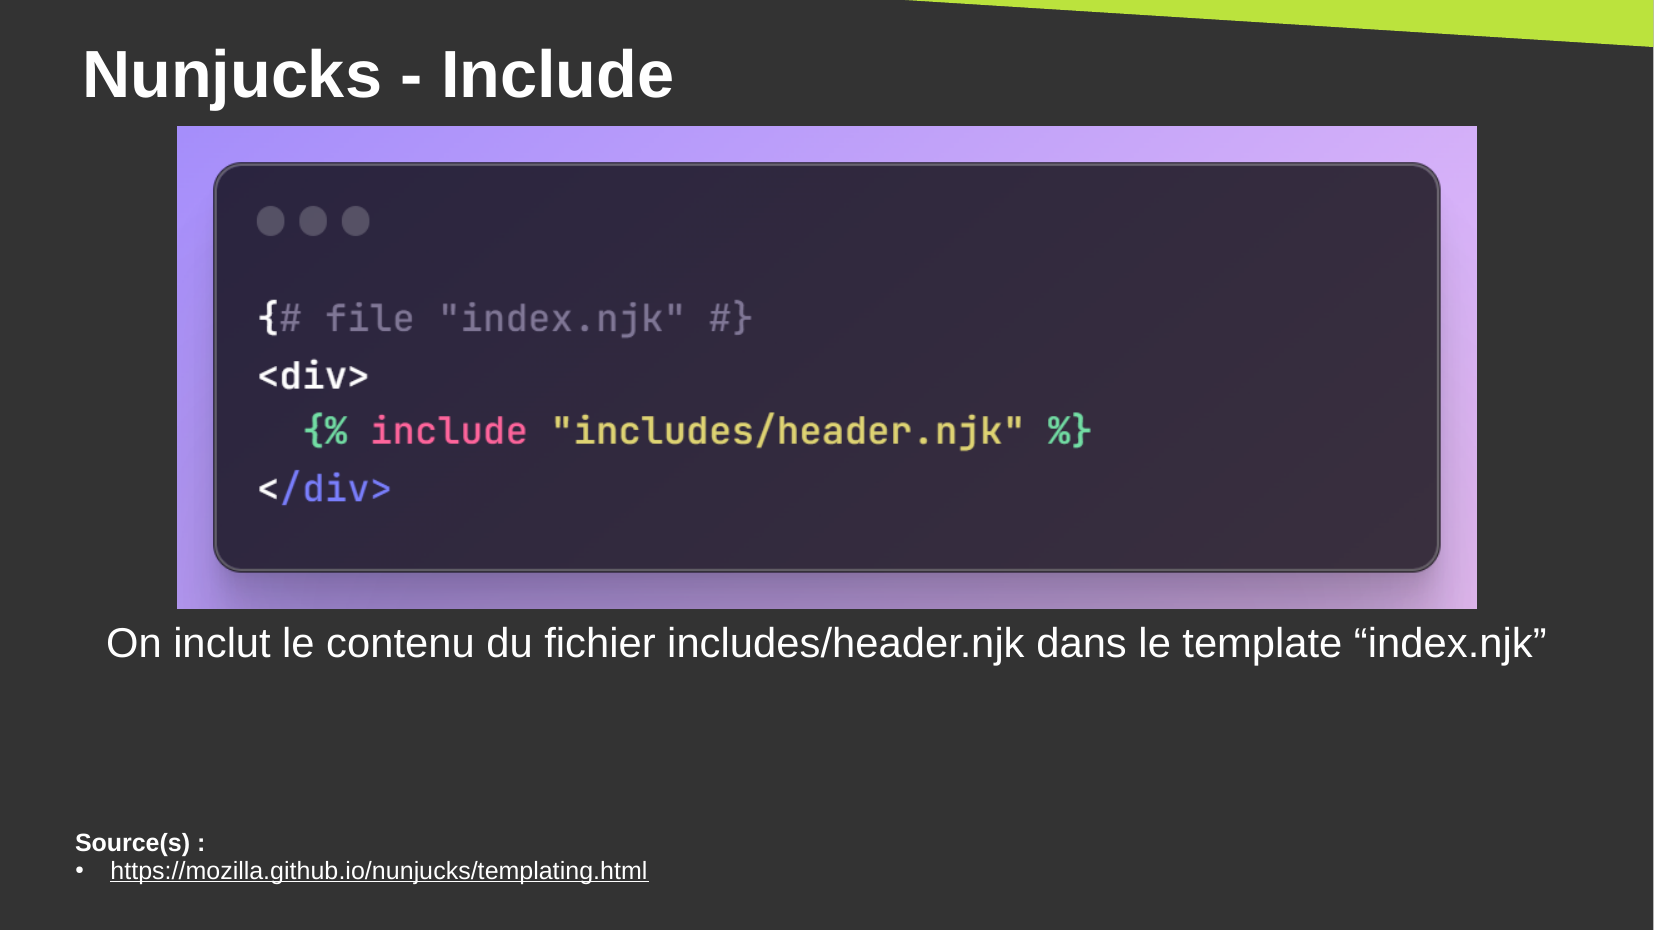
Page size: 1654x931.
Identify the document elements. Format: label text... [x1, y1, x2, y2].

picture [177, 126, 1477, 609]
title Nunjucks - Include [82, 37, 1571, 112]
list On inclut le contenu du fichier includes/header.njk dans le template “index.njk” [64, 620, 1589, 756]
text_box Source(s) : https://mozilla.github.io/nunjucks/templating.html [60, 821, 1546, 931]
text_box [905, 0, 1654, 48]
